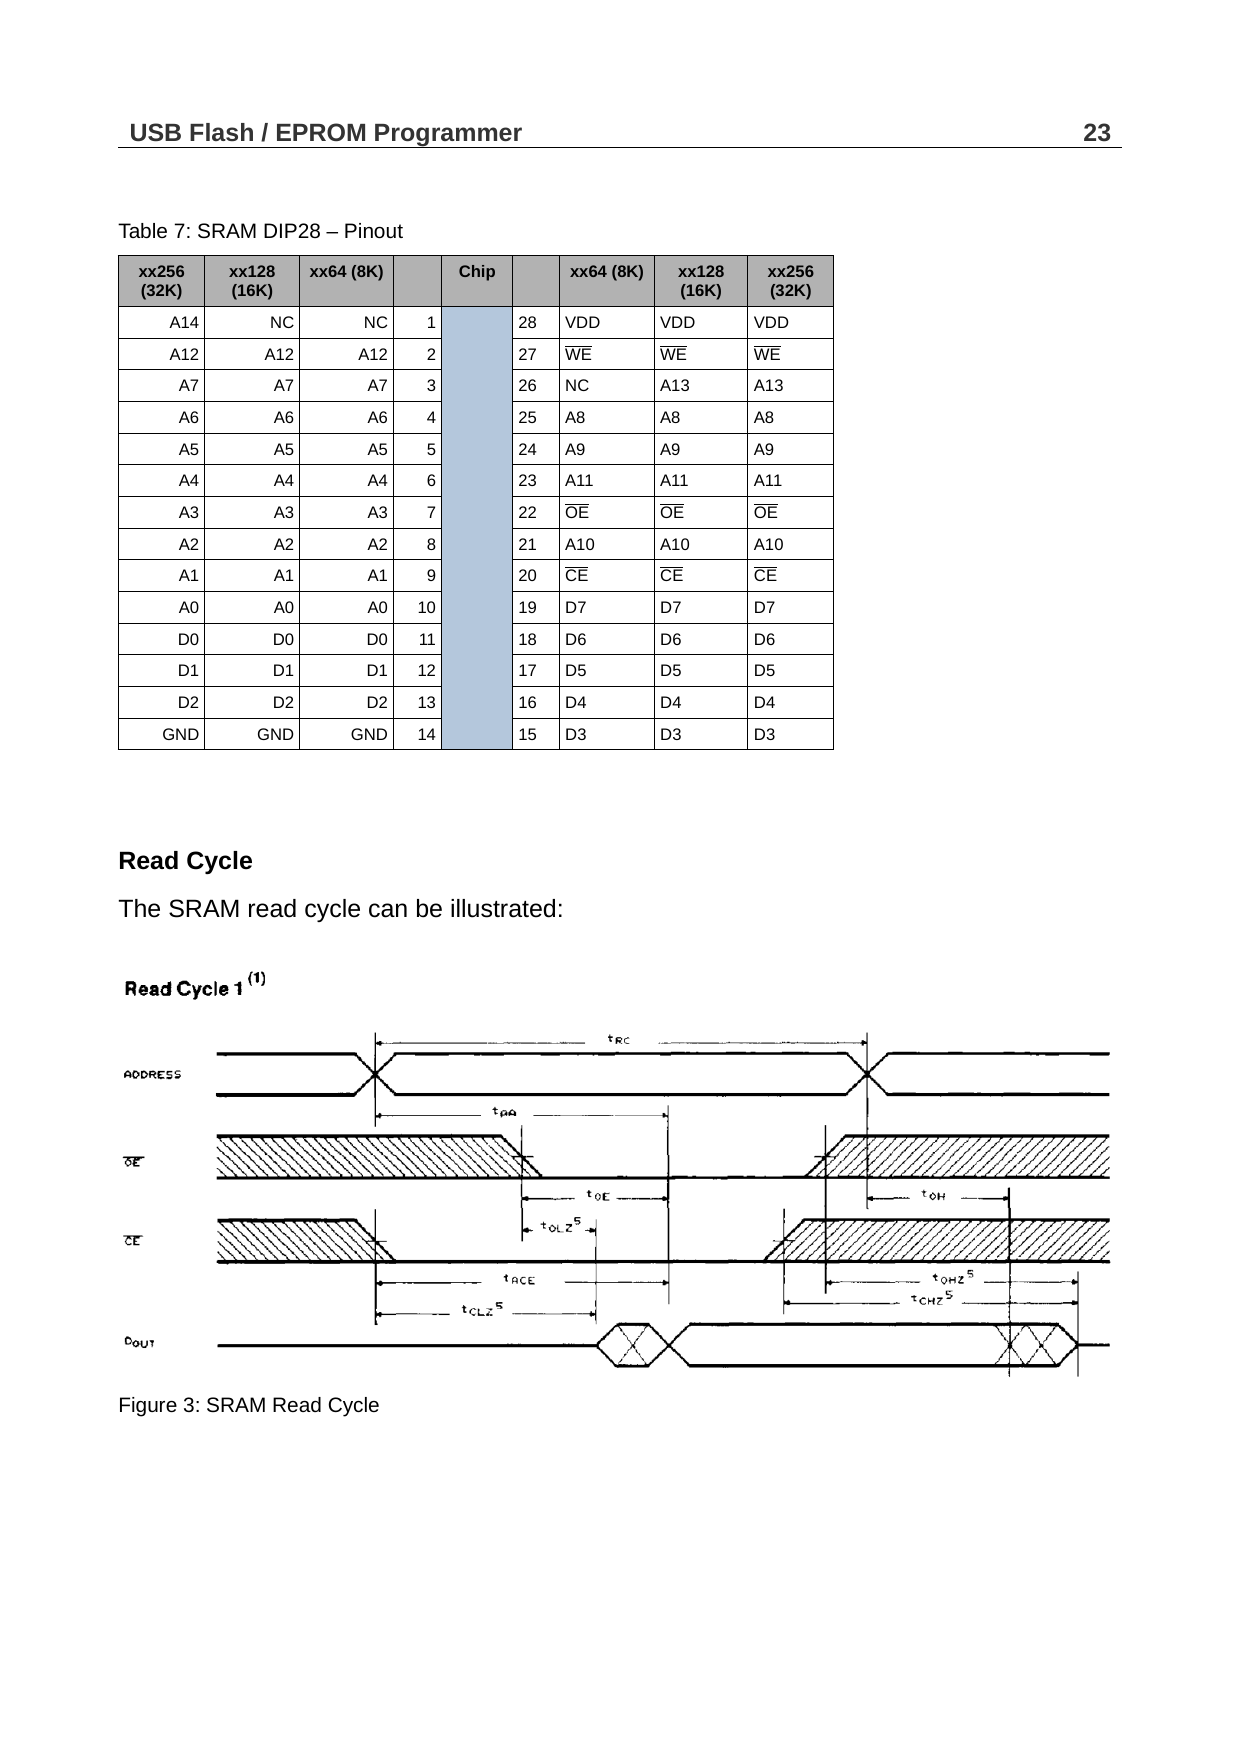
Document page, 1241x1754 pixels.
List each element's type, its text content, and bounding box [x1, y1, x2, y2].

table_cell OE [655, 497, 747, 528]
table_cell D4 [560, 687, 654, 718]
table_cell 18 [513, 624, 559, 654]
table_cell A6 [119, 402, 204, 433]
table_cell A7 [205, 370, 299, 401]
table_cell D5 [655, 655, 747, 686]
table_cell NC [300, 307, 393, 338]
table_cell VDD [748, 307, 833, 338]
table_cell D1 [205, 655, 299, 686]
table_cell 11 [394, 624, 441, 654]
text The SRAM read cycle can be illustrated: [118, 894, 1122, 922]
table_cell D1 [119, 655, 204, 686]
table_cell D6 [655, 624, 747, 654]
table_cell A2 [205, 529, 299, 559]
table_header xx64 (8K) [300, 256, 393, 306]
table_cell A9 [748, 434, 833, 464]
table_cell OE [748, 497, 833, 528]
table_cell A3 [119, 497, 204, 528]
table_cell A9 [655, 434, 747, 464]
table_cell D3 [560, 719, 654, 749]
table_cell A11 [560, 465, 654, 496]
table_cell D7 [748, 592, 833, 623]
table_cell OE [560, 497, 654, 528]
table_cell 9 [394, 560, 441, 591]
table_cell A1 [205, 560, 299, 591]
table_cell 4 [394, 402, 441, 433]
table_cell A11 [748, 465, 833, 496]
table_cell D2 [119, 687, 204, 718]
table_cell 19 [513, 592, 559, 623]
table_cell D7 [655, 592, 747, 623]
table_cell 13 [394, 687, 441, 718]
table_cell GND [300, 719, 393, 749]
table_cell GND [205, 719, 299, 749]
table_cell D6 [748, 624, 833, 654]
table_cell 3 [394, 370, 441, 401]
table_cell A11 [655, 465, 747, 496]
table_cell A13 [748, 370, 833, 401]
table_cell 5 [394, 434, 441, 464]
table_cell WE [655, 339, 747, 369]
table_cell A6 [300, 402, 393, 433]
table_cell A8 [655, 402, 747, 433]
table_cell A12 [300, 339, 393, 369]
table_header xx128 (16K) [205, 256, 299, 306]
table_cell NC [205, 307, 299, 338]
table_cell CE [655, 560, 747, 591]
table_cell D3 [748, 719, 833, 749]
table_cell A4 [300, 465, 393, 496]
table_cell A5 [205, 434, 299, 464]
table_cell A4 [119, 465, 204, 496]
table_cell A8 [560, 402, 654, 433]
table_cell A7 [300, 370, 393, 401]
table_cell CE [560, 560, 654, 591]
table_header xx256 (32K) [119, 256, 204, 306]
table_cell 8 [394, 529, 441, 559]
table_cell 7 [394, 497, 441, 528]
table_cell A2 [300, 529, 393, 559]
table_cell 23 [513, 465, 559, 496]
table_cell D0 [205, 624, 299, 654]
table_cell A6 [205, 402, 299, 433]
table_cell 26 [513, 370, 559, 401]
table_cell A8 [748, 402, 833, 433]
table_cell A4 [205, 465, 299, 496]
table_cell 17 [513, 655, 559, 686]
table_cell A3 [205, 497, 299, 528]
table_header xx256 (32K) [748, 256, 833, 306]
table_cell 6 [394, 465, 441, 496]
table_cell D3 [655, 719, 747, 749]
table_cell 15 [513, 719, 559, 749]
table_cell A1 [119, 560, 204, 591]
table_header xx64 (8K) [560, 256, 654, 306]
table_cell A10 [748, 529, 833, 559]
table_cell VDD [560, 307, 654, 338]
table_cell D4 [655, 687, 747, 718]
table_cell 25 [513, 402, 559, 433]
text Read Cycle [118, 846, 1122, 875]
table_cell 14 [394, 719, 441, 749]
table_cell D7 [560, 592, 654, 623]
picture [118, 954, 1123, 1381]
table_cell 27 [513, 339, 559, 369]
table_cell A1 [300, 560, 393, 591]
table_cell D5 [560, 655, 654, 686]
table_cell D2 [300, 687, 393, 718]
table_cell A12 [119, 339, 204, 369]
table_cell D4 [748, 687, 833, 718]
table_cell A2 [119, 529, 204, 559]
table_cell WE [560, 339, 654, 369]
table_header [394, 256, 441, 306]
table_cell D1 [300, 655, 393, 686]
table_cell D0 [119, 624, 204, 654]
table_cell D5 [748, 655, 833, 686]
table_cell A13 [655, 370, 747, 401]
table_cell WE [748, 339, 833, 369]
table_cell VDD [655, 307, 747, 338]
table_cell 24 [513, 434, 559, 464]
table_cell 20 [513, 560, 559, 591]
table_cell A5 [119, 434, 204, 464]
table_cell 21 [513, 529, 559, 559]
table_cell D0 [300, 624, 393, 654]
table_cell A7 [119, 370, 204, 401]
table_cell 16 [513, 687, 559, 718]
table_cell 28 [513, 307, 559, 338]
table_cell A0 [205, 592, 299, 623]
table_cell 2 [394, 339, 441, 369]
table_cell 1 [394, 307, 441, 338]
table_cell A5 [300, 434, 393, 464]
table_cell A10 [560, 529, 654, 559]
table_cell 12 [394, 655, 441, 686]
table_cell A10 [655, 529, 747, 559]
table_cell A3 [300, 497, 393, 528]
table_cell NC [560, 370, 654, 401]
text Figure 3: SRAM Read Cycle [118, 1381, 1122, 1417]
table_cell A0 [300, 592, 393, 623]
table_cell A12 [205, 339, 299, 369]
table_cell A9 [560, 434, 654, 464]
table_cell A14 [119, 307, 204, 338]
table_cell D2 [205, 687, 299, 718]
table_cell CE [748, 560, 833, 591]
table_header xx128 (16K) [655, 256, 747, 306]
text Table 7: SRAM DIP28 – Pinout [118, 219, 1122, 243]
table_cell 10 [394, 592, 441, 623]
table_cell GND [119, 719, 204, 749]
table_header [513, 256, 559, 306]
table_cell D6 [560, 624, 654, 654]
table_cell [442, 307, 512, 749]
table_header Chip [442, 256, 512, 306]
table_cell A0 [119, 592, 204, 623]
table_cell 22 [513, 497, 559, 528]
